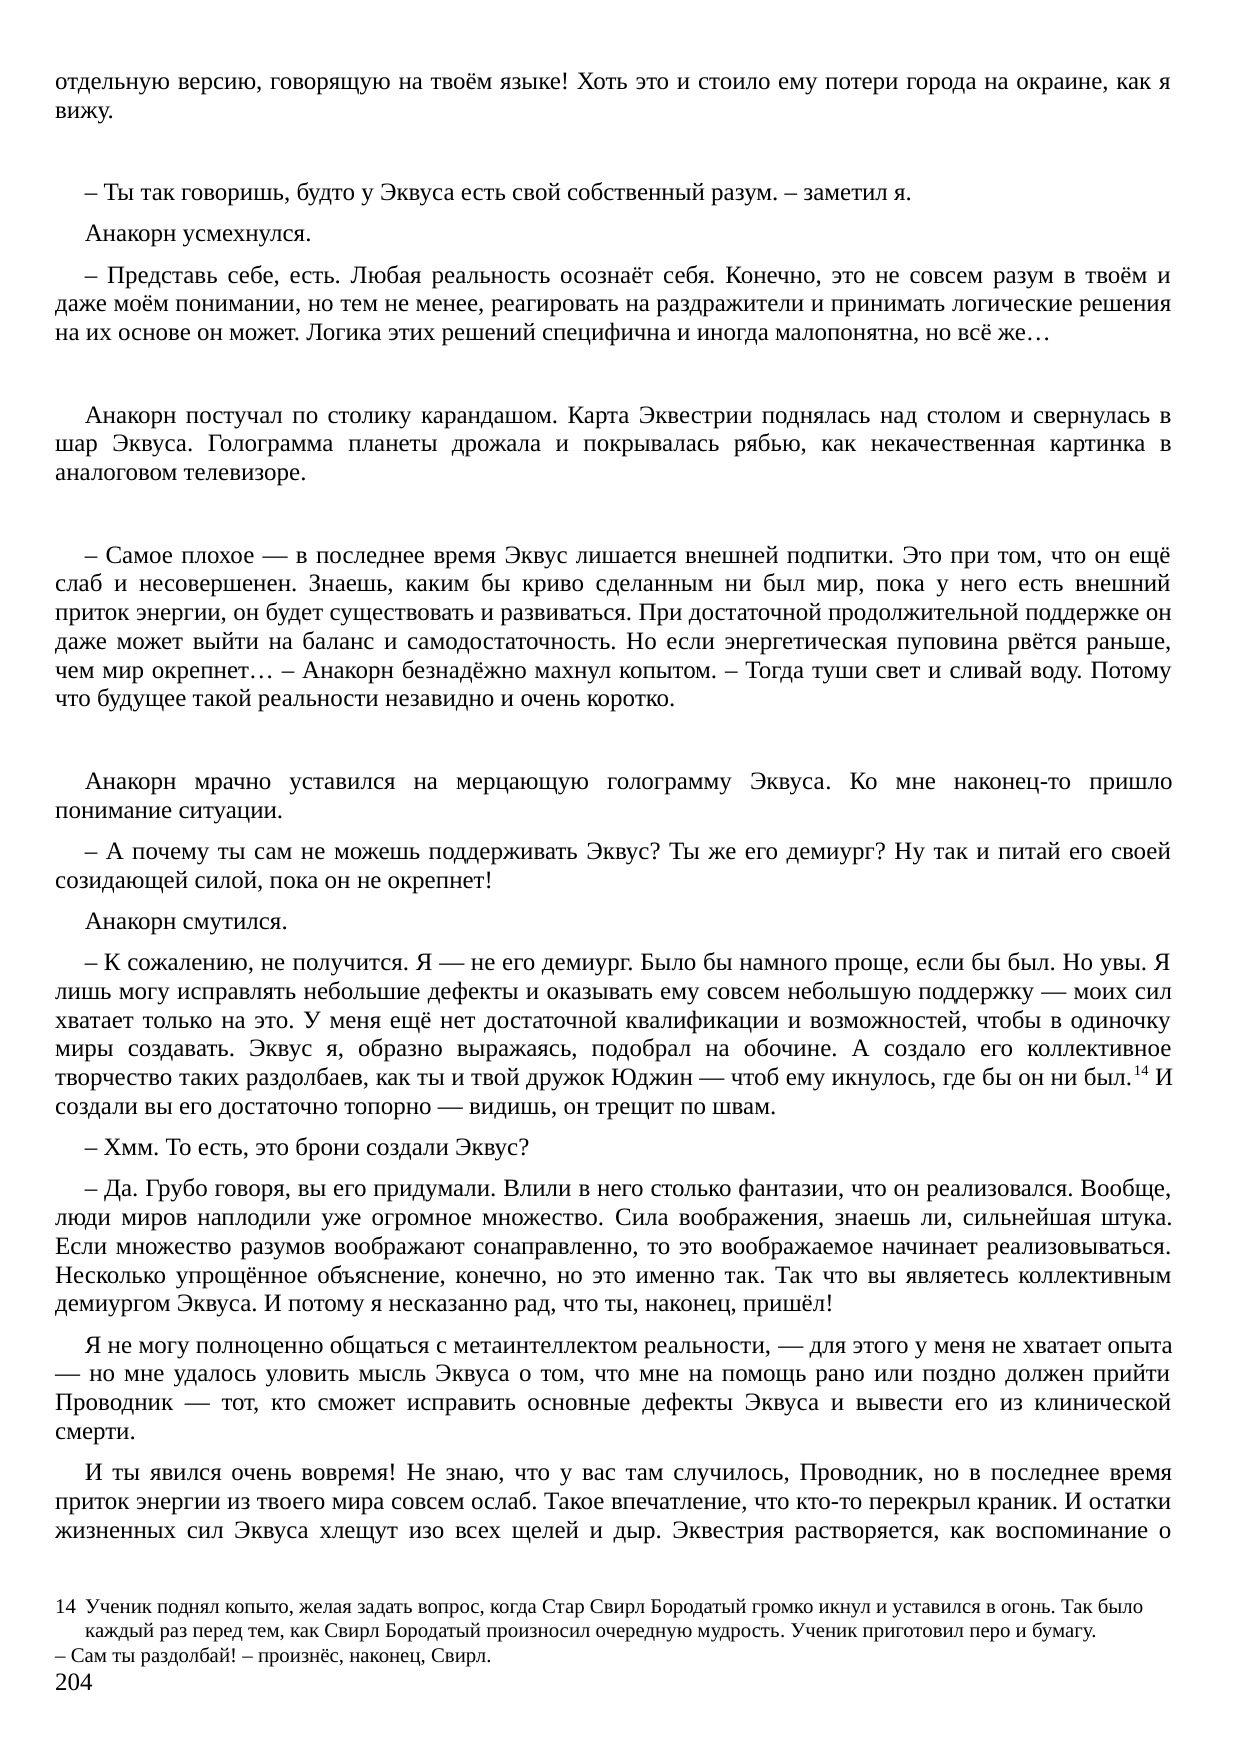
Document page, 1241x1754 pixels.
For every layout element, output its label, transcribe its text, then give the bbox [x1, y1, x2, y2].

text – Хмм. То есть, это брони создали Эквус? [55, 1132, 1173, 1161]
text – А почему ты сам не можешь поддерживать Эквус? Ты же его демиург? Ну так и питай его своей созидающей силой, пока он не окрепнет! [55, 836, 1173, 893]
text Я не могу полноценно общаться с метаинтеллектом реальности, — для этого у меня не хватает опыта — но мне удалось уловить мысль Эквуса о том, что мне на помощь рано или поздно должен прийти Проводник — тот, кто сможет исправить основные дефекты Эквуса и вывести его из клинической смерти. [55, 1330, 1173, 1445]
text И ты явился очень вовремя! Не знаю, что у вас там случилось, Проводник, но в последнее время приток энергии из твоего мира совсем ослаб. Такое впечатление, что кто-то перекрыл краник. И остатки жизненных сил Эквуса хлещут изо всех щелей и дыр. Эквестрия растворяется, как воспоминание о [55, 1457, 1173, 1543]
text Ученик поднял копыто, желая задать вопрос, когда Стар Свирл Бородатый громко икнул и уставился в огонь. Так было каждый раз перед тем, как Свирл Бородатый произносил очередную мудрость. Ученик приготовил перо и бумагу. [55, 1594, 1173, 1642]
text Анакорн смутился. [55, 906, 1173, 935]
text – Представь себе, есть. Любая реальность осознаёт себя. Конечно, это не совсем разум в твоём и даже моём понимании, но тем не менее, реагировать на раздражители и принимать логические решения на их основе он может. Логика этих решений специфична и иногда малопонятна, но всё же… [55, 260, 1173, 346]
text – К сожалению, не получится. Я — не его демиург. Было бы намного проще, если бы был. Но увы. Я лишь могу исправлять небольшие дефекты и оказывать ему совсем небольшую поддержку — моих сил хватает только на это. У меня ещё нет достаточной квалификации и возможностей, чтобы в одиночку миры создавать. Эквус я, образно выражаясь, подобрал на обочине. А создало его коллективное творчество таких раздолбаев, как ты и твой дружок Юджин — чтоб ему икнулось, где бы он ни был. И создали вы его достаточно топорно — видишь, он трещит по швам. [55, 947, 1173, 1120]
text – Да. Грубо говоря, вы его придумали. Влили в него столько фантазии, что он реализовался. Вообще, люди миров наплодили уже огромное множество. Сила воображения, знаешь ли, сильнейшая штука. Если множество разумов воображают сонаправленно, то это воображаемое начинает реализовываться. Несколько упрощённое объяснение, конечно, но это именно так. Так что вы являетесь коллективным демиургом Эквуса. И потому я несказанно рад, что ты, наконец, пришёл! [55, 1173, 1173, 1317]
text Анакорн постучал по столику карандашом. Карта Эквестрии поднялась над столом и свернулась в шар Эквуса. Голограмма планеты дрожала и покрывалась рябью, как некачественная картинка в аналоговом телевизоре. [55, 400, 1173, 486]
text Анакорн усмехнулся. [55, 218, 1173, 247]
text – Ты так говоришь, будто у Эквуса есть свой собственный разум. – заметил я. [55, 177, 1173, 206]
text Анакорн мрачно уставился на мерцающую голограмму Эквуса. Ко мне наконец-то пришло понимание ситуации. [55, 766, 1173, 823]
text – Сам ты раздолбай! – произнёс, наконец, Свирл. [55, 1642, 1173, 1667]
text отдельную версию, говорящую на твоём языке! Хоть это и стоило ему потери города на окраине, как я вижу. [55, 66, 1173, 123]
text – Самое плохое — в последнее время Эквус лишается внешней подпитки. Это при том, что он ещё слаб и несовершенен. Знаешь, каким бы криво сделанным ни был мир, пока у него есть внешний приток энергии, он будет существовать и развиваться. При достаточной продолжительной поддержке он даже может выйти на баланс и самодостаточность. Но если энергетическая пуповина рвётся раньше, чем мир окрепнет… – Анакорн безнадёжно махнул копытом. – Тогда туши свет и сливай воду. Потому что будущее такой реальности незавидно и очень коротко. [55, 540, 1173, 712]
